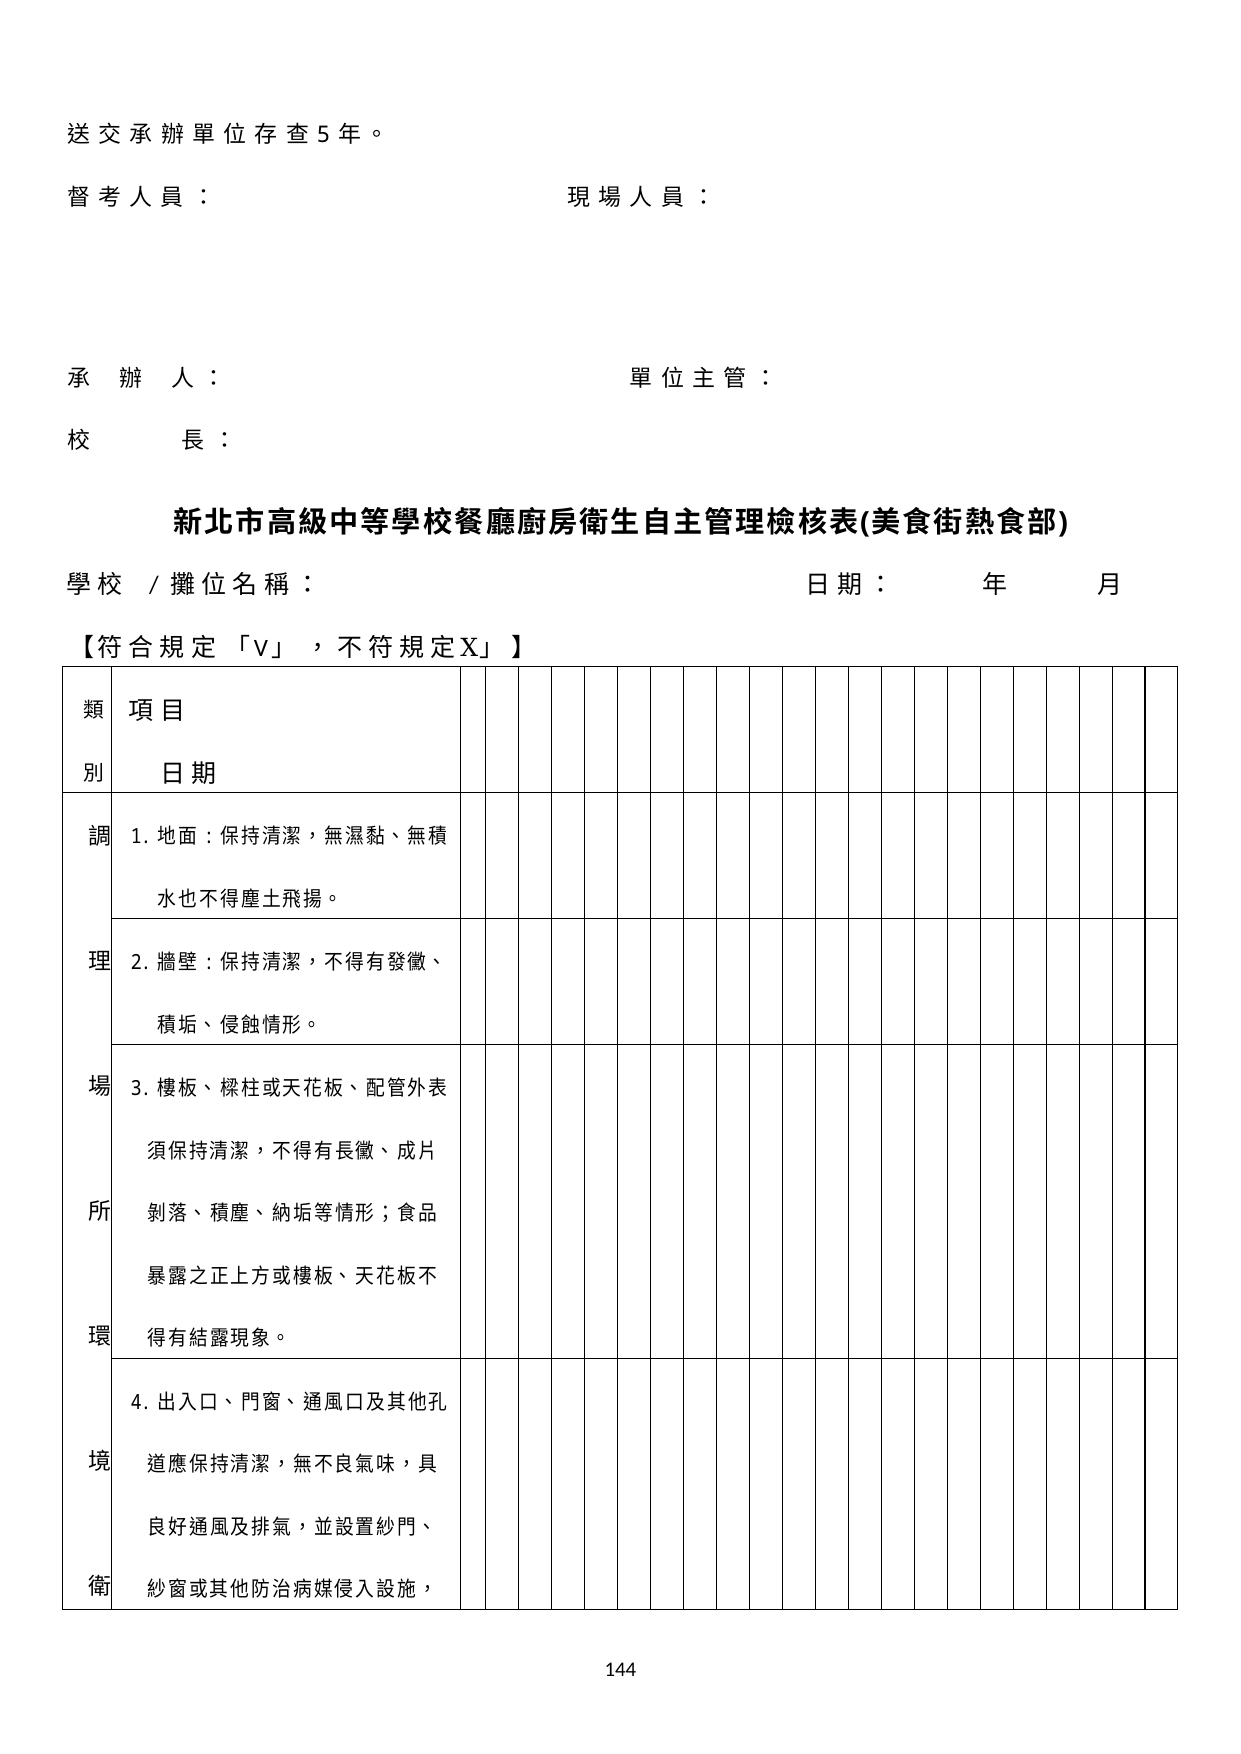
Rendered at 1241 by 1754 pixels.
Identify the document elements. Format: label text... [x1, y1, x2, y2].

table_cell [618, 1045, 650, 1358]
table_cell [1113, 793, 1144, 918]
table_cell [783, 1359, 815, 1609]
table_cell [1080, 1045, 1112, 1358]
table_cell [585, 919, 617, 1044]
table_cell [915, 1045, 947, 1358]
table_cell [783, 793, 815, 918]
table_cell [750, 1359, 782, 1609]
table_cell [882, 1359, 914, 1609]
table_header [750, 667, 782, 792]
table_cell 調 理 場 所 環 境 衛 [63, 793, 111, 1609]
table_cell [816, 793, 848, 918]
table_cell [486, 1045, 518, 1358]
table_cell [486, 919, 518, 1044]
text 承 辦 人： 單位主管： 校 長： [50, 335, 1177, 460]
table_cell [684, 793, 716, 918]
table_cell 1.地面:保持清潔，無濕黏、無積水也不得塵土飛揚。 [112, 793, 460, 918]
table_cell 2.牆壁:保持清潔，不得有發黴、積垢、侵蝕情形。 [112, 919, 460, 1044]
table_header [882, 667, 914, 792]
table_cell [552, 793, 584, 918]
table_cell [651, 1045, 683, 1358]
table_header [486, 667, 518, 792]
table_header [1080, 667, 1112, 792]
table_cell [519, 1359, 551, 1609]
table_cell [1014, 1359, 1046, 1609]
table_cell [981, 1359, 1013, 1609]
table_cell [717, 1359, 749, 1609]
table_cell [948, 793, 980, 918]
table_header [915, 667, 947, 792]
table_header [816, 667, 848, 792]
table_header [948, 667, 980, 792]
table_cell [1014, 919, 1046, 1044]
table_cell [1146, 919, 1177, 1044]
table_cell [684, 919, 716, 1044]
table_cell [461, 1045, 485, 1358]
table_cell [1146, 1359, 1177, 1609]
table_cell [486, 1359, 518, 1609]
table_cell [882, 793, 914, 918]
table_cell [816, 1045, 848, 1358]
table_cell [1047, 1045, 1079, 1358]
table_cell [717, 1045, 749, 1358]
table_cell [1047, 793, 1079, 918]
table_cell [849, 1045, 881, 1358]
table_cell [948, 1359, 980, 1609]
table_cell [552, 919, 584, 1044]
subtitle 新北市高級中等學校餐廳廚房衛生自主管理檢核表(美食街熱食部) [63, 478, 1177, 541]
table_header [1047, 667, 1079, 792]
table_cell [717, 919, 749, 1044]
table_cell [585, 793, 617, 918]
table_cell [618, 1359, 650, 1609]
table_cell [717, 793, 749, 918]
table_cell [981, 919, 1013, 1044]
table_cell [981, 1045, 1013, 1358]
table_cell [1014, 793, 1046, 918]
table_header [585, 667, 617, 792]
table_cell [1146, 1045, 1177, 1358]
table_cell [651, 793, 683, 918]
table_cell [1047, 1359, 1079, 1609]
table_cell [783, 1045, 815, 1358]
table_cell [461, 919, 485, 1044]
text 送交承辦單位存查5年。 [50, 91, 1177, 153]
table_header [1113, 667, 1144, 792]
table_cell [1113, 1045, 1144, 1358]
table_cell [750, 919, 782, 1044]
table_header [717, 667, 749, 792]
table_header [981, 667, 1013, 792]
table_cell [1113, 1359, 1144, 1609]
table_cell [915, 793, 947, 918]
table_cell [816, 1359, 848, 1609]
table_header [651, 667, 683, 792]
table_cell [816, 919, 848, 1044]
table_cell [519, 919, 551, 1044]
table_cell [948, 919, 980, 1044]
table_cell [618, 793, 650, 918]
table_cell [915, 919, 947, 1044]
table_header [552, 667, 584, 792]
table_header 類別 [63, 667, 111, 792]
table_header [519, 667, 551, 792]
table_cell [519, 793, 551, 918]
table_header [1014, 667, 1046, 792]
table_header [618, 667, 650, 792]
table_cell [1113, 919, 1144, 1044]
table_cell [585, 1359, 617, 1609]
table_cell [849, 1359, 881, 1609]
table_cell [552, 1359, 584, 1609]
table_cell [1080, 919, 1112, 1044]
table_cell [684, 1045, 716, 1358]
table_header [684, 667, 716, 792]
table_cell [882, 919, 914, 1044]
table_cell [486, 793, 518, 918]
table_cell [1014, 1045, 1046, 1358]
table_cell [1146, 793, 1177, 918]
table_cell [981, 793, 1013, 918]
table_cell 4.出入口、門窗、通風口及其他孔道應保持清潔，無不良氣味，具良好通風及排氣，並設置紗門、紗窗或其他防治病媒侵入設施， [112, 1359, 460, 1609]
table_cell [750, 1045, 782, 1358]
table_cell [1047, 919, 1079, 1044]
text 學校 / 攤位名稱： 日期： 年 月【符合規定「V」，不符規定X」】 [63, 541, 1177, 666]
table_header [461, 667, 485, 792]
text 督考人員： 現場人員： [50, 153, 1177, 216]
table_cell [461, 1359, 485, 1609]
table_cell [519, 1045, 551, 1358]
table_cell [783, 919, 815, 1044]
table_cell [585, 1045, 617, 1358]
table_cell [461, 793, 485, 918]
table_cell [750, 793, 782, 918]
table_cell [1080, 1359, 1112, 1609]
table_header [1146, 667, 1177, 792]
table_cell [651, 919, 683, 1044]
table_cell [1080, 793, 1112, 918]
table_header 項目 日期 [112, 667, 460, 792]
table_cell [552, 1045, 584, 1358]
table_cell 3.樓板、樑柱或天花板、配管外表須保持清潔，不得有長黴、成片剝落、積塵、納垢等情形；食品暴露之正上方或樓板、天花板不得有結露現象。 [112, 1045, 460, 1358]
table_header [783, 667, 815, 792]
table_cell [915, 1359, 947, 1609]
table_cell [849, 919, 881, 1044]
table_cell [618, 919, 650, 1044]
table_cell [849, 793, 881, 918]
table_cell [882, 1045, 914, 1358]
table_header [849, 667, 881, 792]
table_cell [651, 1359, 683, 1609]
table_cell [948, 1045, 980, 1358]
table_cell [684, 1359, 716, 1609]
